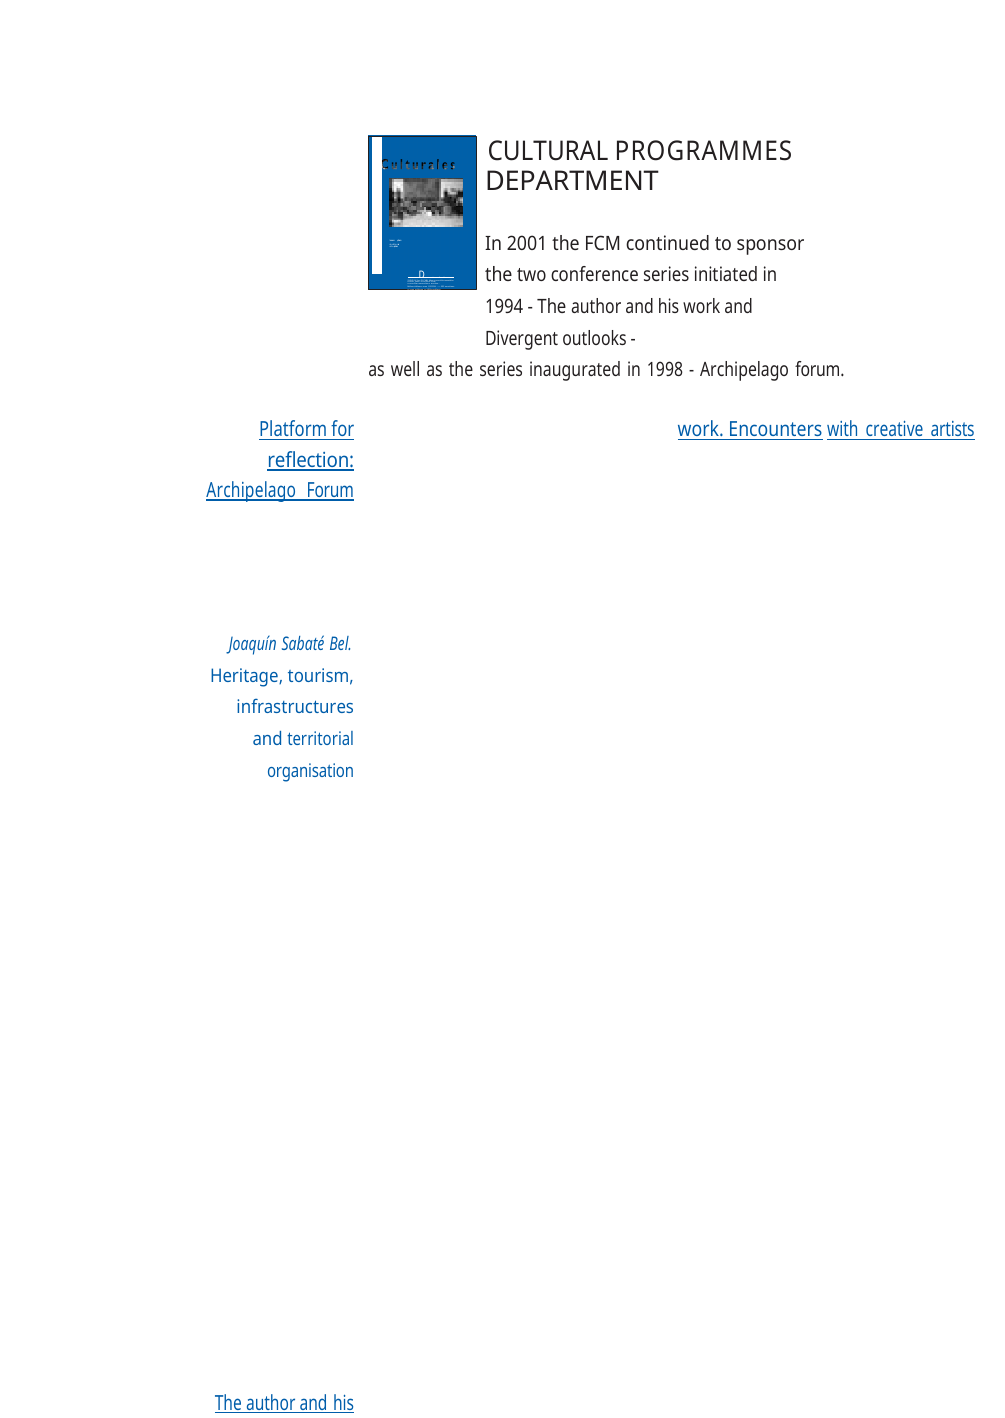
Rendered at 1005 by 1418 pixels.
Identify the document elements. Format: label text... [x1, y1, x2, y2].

text work. Encounters with creative artists [453, 414, 975, 443]
subtitle CULTURAL PROGRAMMES DEPARTMENT [485, 136, 807, 198]
text The author and his [199, 1388, 354, 1416]
text Platform for reflection: Archipelago Forum [201, 414, 354, 504]
text Joaquín Sabaté Bel. Heritage, tourism, infrastructures and territorial organisation [207, 630, 354, 783]
subtitle [372, 137, 382, 274]
text as well as the series inaugurated in 1998 - Archipelago forum. [368, 355, 975, 382]
text In 2001 the FCM continued to sponsor the two conference series initiated in 1994 - The author and his work and Divergent outlooks - [485, 229, 807, 351]
